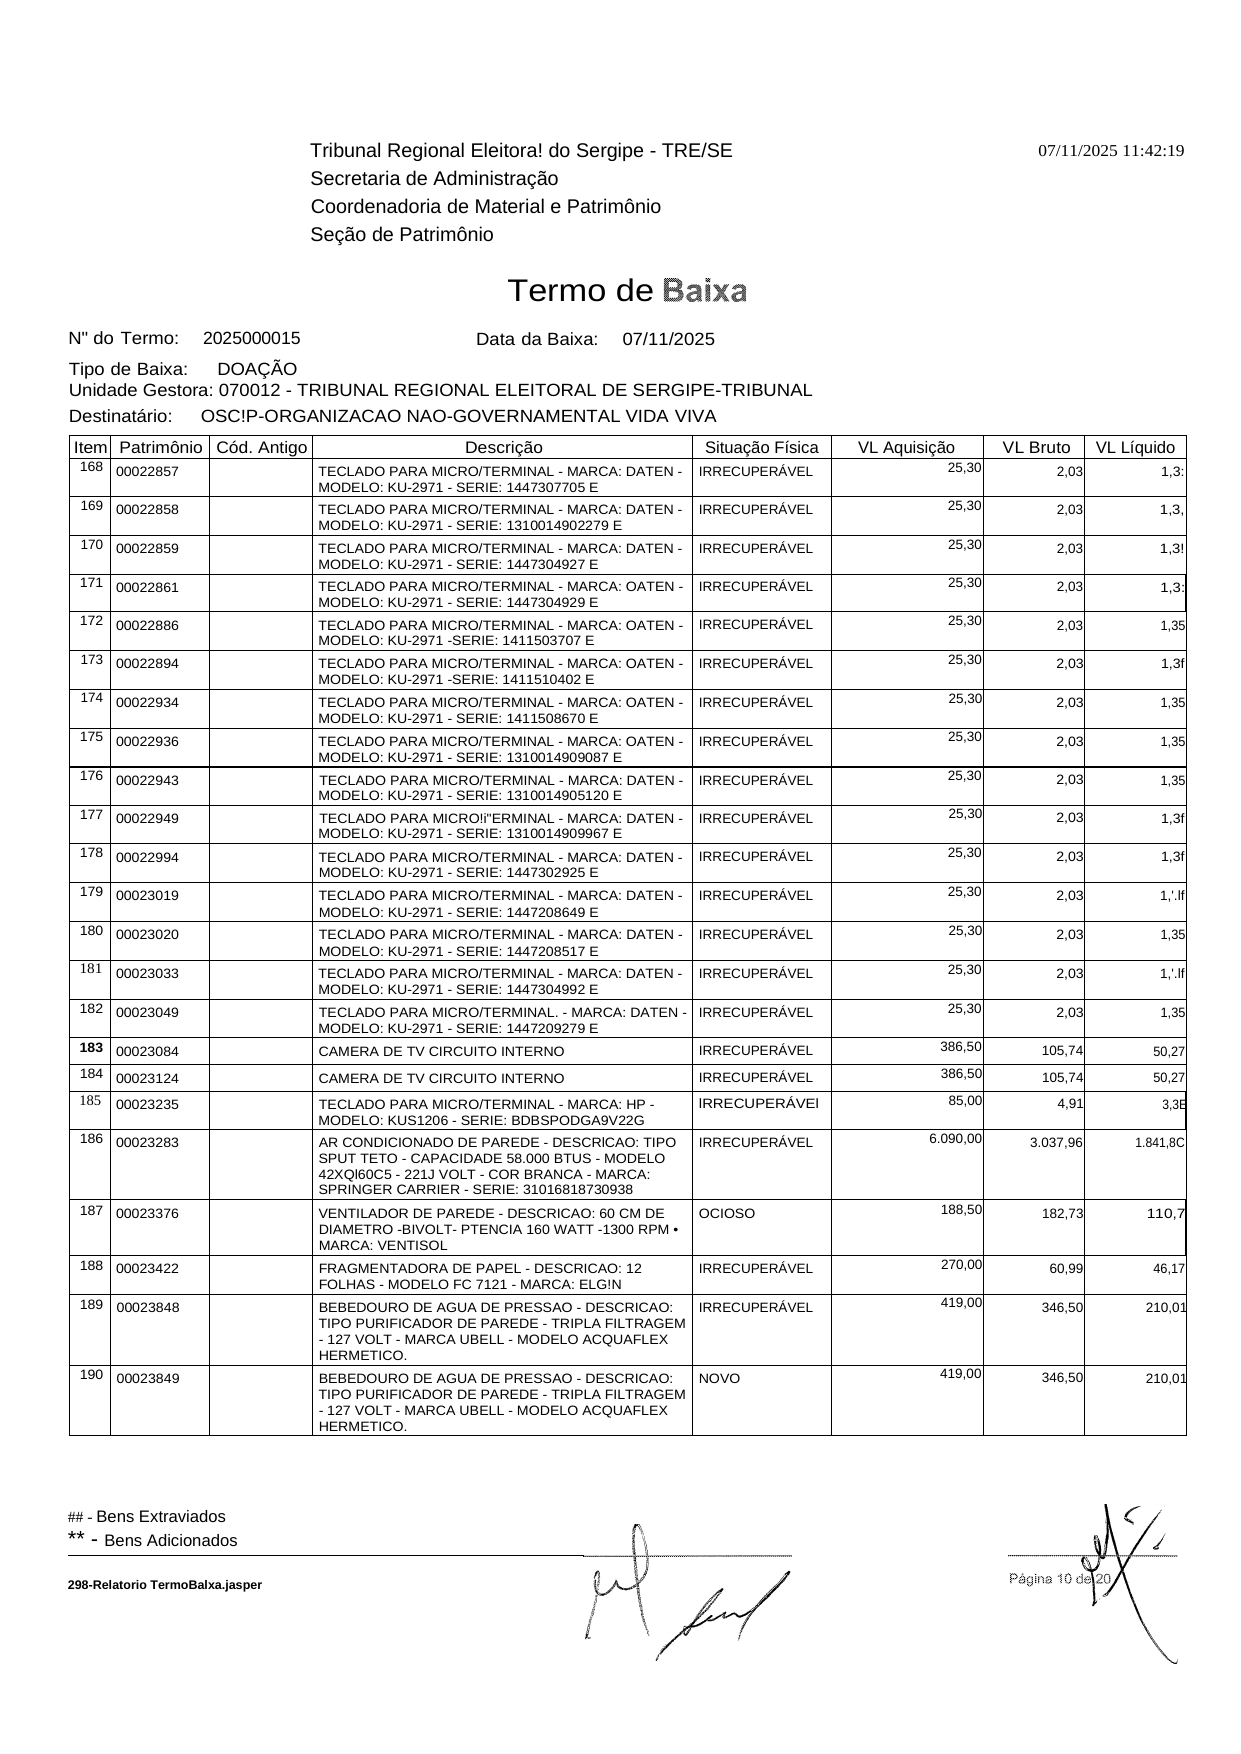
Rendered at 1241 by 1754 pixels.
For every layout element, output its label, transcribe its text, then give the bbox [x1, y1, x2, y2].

table_cell 50,27 [1085, 1038, 1186, 1064]
picture [1008, 1504, 1178, 1664]
table_cell 181 [70, 961, 110, 998]
table_cell 2,03 [984, 961, 1084, 998]
table_cell 174 [70, 690, 110, 727]
table_cell IRRECUPERÁVEL [693, 651, 831, 688]
table_header Descrição [313, 436, 692, 458]
table_cell VENTILADOR DE PAREDE - DESCRICAO: 60 CM DE DIAMETRO -BIVOLT- PTENCIA 160 WATT -1300 RPM • MARCA: VENTISOL [313, 1200, 692, 1255]
table_cell TECLADO PARA MICRO/TERMINAL - MARCA: DATEN - MODELO: KU-2971 - SERIE: 1447307705 E [313, 459, 692, 496]
table_cell 182,73 [984, 1200, 1084, 1255]
table_cell IRRECUPERÁVEL [693, 536, 831, 574]
table_cell [210, 459, 312, 496]
table_cell 00023422 [111, 1256, 209, 1294]
table_cell IRRECUPERÁVEL [693, 806, 831, 843]
table_cell IRRECUPERÁVEL [693, 883, 831, 921]
table_cell 2,03 [984, 459, 1084, 496]
table_cell 1,3f [1085, 844, 1186, 882]
table_cell 1,35 [1085, 768, 1186, 805]
table_cell 1,35 [1085, 1000, 1186, 1037]
table_cell [210, 536, 312, 574]
table_cell 175 [70, 729, 110, 766]
table_cell [210, 1366, 312, 1435]
table_cell IRRECUPERÁVEL [693, 459, 831, 496]
table_cell 25,30 [832, 612, 983, 649]
table_cell 25,30 [832, 922, 983, 959]
table_cell 179 [70, 883, 110, 921]
table_cell 346,50 [984, 1295, 1084, 1365]
table_header Item [70, 436, 110, 458]
table_cell [210, 1295, 312, 1365]
table_cell 182 [70, 1000, 110, 1037]
table_cell 00022949 [111, 806, 209, 843]
table_cell 2,03 [984, 768, 1084, 805]
table_cell 1,'.lf [1085, 961, 1186, 998]
table_cell 172 [70, 612, 110, 649]
table_cell 00022886 [111, 612, 209, 649]
table_cell IRRECUPERÁVEL [693, 575, 831, 611]
table_cell TECLADO PARA MICRO/TERMINAL - MARCA: HP - MODELO: KUS1206 - SERIE: BDBSPODGA9V22G [313, 1092, 692, 1129]
table_cell 00023020 [111, 922, 209, 959]
table_cell 25,30 [832, 729, 983, 766]
table_cell 00023848 [111, 1295, 209, 1365]
table_cell 2,03 [984, 729, 1084, 766]
table_cell 176 [70, 768, 110, 805]
table_cell TECLADO PARA MICRO/TERMINAL - MARCA: OATEN - MODELO: KU-2971 - SERIE: 1447304929 E [313, 575, 692, 611]
table_cell 270,00 [832, 1256, 983, 1294]
table_cell 1,35 [1085, 922, 1186, 959]
table_cell [210, 612, 312, 649]
table_cell TECLADO PARA MICRO/TERMINAL - MARCA: OATEN - MODELO: KU-2971 - SERIE: 1411508670 E [313, 690, 692, 727]
table_cell 1,'.lf [1085, 883, 1186, 921]
table_cell FRAGMENTADORA DE PAPEL - DESCRICAO: 12 FOLHAS - MODELO FC 7121 - MARCA: ELG!N [313, 1256, 692, 1294]
table_cell IRRECUPERÁVEL [693, 768, 831, 805]
table_cell 25,30 [832, 459, 983, 496]
table_cell 1,3, [1085, 497, 1186, 535]
table_cell 00023084 [111, 1038, 209, 1064]
table_cell [210, 1092, 312, 1129]
table_cell [210, 729, 312, 766]
table_cell [210, 497, 312, 535]
table_cell TECLADO PARA MICRO/TERMINAL - MARCA: DATEN - MODELO: KU-2971 - SERIE: 1310014902279 E [313, 497, 692, 535]
table_cell [210, 575, 312, 611]
table_cell 25,30 [832, 575, 983, 611]
table_cell 1,35 [1085, 612, 1186, 649]
picture [663, 278, 747, 302]
table_cell 00023235 [111, 1092, 209, 1129]
table_cell 25,30 [832, 536, 983, 574]
table_cell 185 [70, 1092, 110, 1129]
table_header Situação Física [693, 436, 831, 458]
table_cell 177 [70, 806, 110, 843]
table_cell 00023376 [111, 1200, 209, 1255]
table_cell 00022857 [111, 459, 209, 496]
table_cell 00022858 [111, 497, 209, 535]
table_cell 2,03 [984, 1000, 1084, 1037]
table_cell 178 [70, 844, 110, 882]
table_cell [210, 1130, 312, 1199]
table_cell TECLADO PARA MICRO/TERMINAL - MARCA: DATEN - MODELO: KU-2971 - SERIE: 1447304992 E [313, 961, 692, 998]
table_header VL Aquisição [832, 436, 983, 458]
table_cell 188 [70, 1256, 110, 1294]
table_cell TECLADO PARA MICRO/TERMINAL - MARCA: OATEN - MODELO: KU-2971 -SERIE: 1411503707 E [313, 612, 692, 649]
table_cell 25,30 [832, 961, 983, 998]
table_cell TECLADO PARA MICRO/TERMINAL. - MARCA: DATEN - MODELO: KU-2971 - SERIE: 1447209279 E [313, 1000, 692, 1037]
table_cell 00023283 [111, 1130, 209, 1199]
table_cell 1,3: [1085, 459, 1186, 496]
table_cell IRRECUPERÁVEL [693, 1256, 831, 1294]
table_cell CAMERA DE TV CIRCUITO INTERNO [313, 1065, 692, 1091]
table_cell TECLADO PARA MICRO!i"ERMINAL - MARCA: DATEN - MODELO: KU-2971 - SERIE: 1310014909967 E [313, 806, 692, 843]
table_cell [210, 1065, 312, 1091]
table_cell 3,3E [1085, 1092, 1185, 1129]
table_cell 50,27 [1085, 1065, 1186, 1091]
table_cell OCIOSO [693, 1200, 831, 1255]
table_cell 2,03 [984, 806, 1084, 843]
table_cell [210, 883, 312, 921]
table_cell 00023033 [111, 961, 209, 998]
table_cell 1,3f [1085, 651, 1186, 688]
table_cell 419,00 [832, 1366, 983, 1435]
table_cell 00023124 [111, 1065, 209, 1091]
table_cell 2,03 [984, 922, 1084, 959]
table_cell IRRECUPERÁVEL [693, 612, 831, 649]
table_cell [210, 651, 312, 688]
table_cell 1,3: [1085, 575, 1185, 611]
table_cell CAMERA DE TV CIRCUITO INTERNO [313, 1038, 692, 1064]
table_cell 25,30 [832, 806, 983, 843]
table_cell 183 [70, 1038, 110, 1064]
table_cell 25,30 [832, 883, 983, 921]
table_cell TECLADO PARA MICRO/TERMINAL - MARCA: OATEN - MODELO: KU-2971 - SERIE: 1310014909087 E [313, 729, 692, 766]
table_cell TECLADO PARA MICRO/TERMINAL - MARCA: DATEN - MODELO: KU-2971 - SERIE: 1310014905120 E [313, 768, 692, 805]
table_cell 170 [70, 536, 110, 574]
picture [583, 1524, 792, 1661]
table_cell IRRECUPERÁVEL [693, 690, 831, 727]
table_cell 1.841,8C [1085, 1130, 1186, 1199]
table_cell 171 [70, 575, 110, 611]
table_cell [210, 961, 312, 998]
table_header VL Bruto [984, 436, 1084, 458]
subtitle Termo de [171, 272, 991, 308]
table_cell 25,30 [832, 768, 983, 805]
table_header VL Líquido [1085, 436, 1186, 458]
table_cell [210, 1038, 312, 1064]
table_cell 173 [70, 651, 110, 688]
table_cell 189 [70, 1295, 110, 1365]
table_cell 6.090,00 [832, 1130, 983, 1199]
table_cell 1,3! [1085, 536, 1186, 574]
table_cell IRRECUPERÁVEL [693, 961, 831, 998]
table_cell 188,50 [832, 1200, 983, 1255]
table_cell 46,17 [1085, 1256, 1186, 1294]
table_cell 2,03 [984, 690, 1084, 727]
table_cell 25,30 [832, 844, 983, 882]
table_cell 1,35 [1085, 690, 1186, 727]
table_cell 1,35 [1085, 729, 1186, 766]
table_cell 210,01 [1085, 1366, 1186, 1435]
table_cell 2,03 [984, 575, 1084, 611]
table_cell IRRECUPERÁVEL [693, 1038, 831, 1064]
table_cell 187 [70, 1200, 110, 1255]
table_cell IRRECUPERÁVEL [693, 844, 831, 882]
table_cell TECLADO PARA MICRO/TERMINAL - MARCA: DATEN - MODELO: KU-2971 - SERIE: 1447208649 E [313, 883, 692, 921]
table_cell 00022894 [111, 651, 209, 688]
table_cell 25,30 [832, 1000, 983, 1037]
subtitle N" do Termo: 2025000015 Tipo de Baixa: DOAÇÃO [68, 328, 304, 379]
table_cell 2,03 [984, 883, 1084, 921]
table_cell 00023049 [111, 1000, 209, 1037]
table_cell 419,00 [832, 1295, 983, 1365]
table_cell 2,03 [984, 536, 1084, 574]
table_cell 105,74 [984, 1065, 1084, 1091]
table_cell 2,03 [984, 497, 1084, 535]
table_cell 2,03 [984, 651, 1084, 688]
table_cell [210, 1256, 312, 1294]
table_header Cód. Antigo [210, 436, 312, 458]
table_cell 25,30 [832, 690, 983, 727]
table_header Patrimônio [111, 436, 209, 458]
table_cell 180 [70, 922, 110, 959]
table_cell 00022936 [111, 729, 209, 766]
table_cell 00022859 [111, 536, 209, 574]
table_cell [210, 690, 312, 727]
table_cell 60,99 [984, 1256, 1084, 1294]
table_cell 4,91 [984, 1092, 1084, 1129]
table_cell [210, 1200, 312, 1255]
table_cell IRRECUPERÁVEL [693, 1130, 831, 1199]
table_cell TECLADO PARA MICRO/TERMINAL - MARCA: DATEN - MODELO: KU-2971 - SERIE: 1447304927 E [313, 536, 692, 574]
table_cell [210, 806, 312, 843]
table_cell 105,74 [984, 1038, 1084, 1064]
table_cell IRRECUPERÁVEL [693, 1295, 831, 1365]
table_cell 1,3f [1085, 806, 1186, 843]
table_cell 386,50 [832, 1065, 983, 1091]
table_cell IRRECUPERÁVEL [693, 1065, 831, 1091]
table_cell TECLADO PARA MICRO/TERMINAL - MARCA: DATEN - MODELO: KU-2971 - SERIE: 1447208517 E [313, 922, 692, 959]
table_cell 168 [70, 459, 110, 496]
table_cell 110,7 [1085, 1200, 1185, 1255]
table_cell [210, 1000, 312, 1037]
table_cell 00022943 [111, 768, 209, 805]
table_cell IRRECUPERÁVEL [693, 729, 831, 766]
table_cell 00022994 [111, 844, 209, 882]
text Data da Baixa: 07/11/2025 [476, 328, 1221, 349]
table_cell 184 [70, 1065, 110, 1091]
table_cell [210, 844, 312, 882]
table_cell 386,50 [832, 1038, 983, 1064]
table_cell [210, 768, 312, 805]
table_cell 85,00 [832, 1092, 983, 1129]
table_cell 00023849 [111, 1366, 209, 1435]
table_cell BEBEDOURO DE AGUA DE PRESSAO - DESCRICAO: TIPO PURIFICADOR DE PAREDE - TRIPLA FILTRAGEM - 127 VOLT - MARCA UBELL - MODELO ACQUAFLEX HERMETICO. [313, 1366, 692, 1435]
table_cell TECLADO PARA MICRO/TERMINAL - MARCA: OATEN - MODELO: KU-2971 -SERIE: 1411510402 E [313, 651, 692, 688]
table_cell 190 [70, 1366, 110, 1435]
table_cell 25,30 [832, 651, 983, 688]
text Unidade Gestora: 070012 - TRIBUNAL REGIONAL ELEITORAL DE SERGIPE-TRIBUNAL Destinatário: OSC!P-ORGANIZACAO NAO-GOVERNAMENTAL VIDA VIVA [68, 380, 817, 426]
table_cell NOVO [693, 1366, 831, 1435]
table_cell AR CONDICIONADO DE PAREDE - DESCRlCAO: TIPO SPUT TETO - CAPACIDADE 58.000 BTUS - MODELO 42XQl60C5 - 221J VOLT - COR BRANCA - MARCA: SPRINGER CARRIER - SERIE: 31016818730938 [313, 1130, 692, 1199]
table_cell [210, 922, 312, 959]
table_cell 2,03 [984, 612, 1084, 649]
table_cell IRRECUPERÁVEL [693, 497, 831, 535]
table_cell 00022861 [111, 575, 209, 611]
table_cell 2,03 [984, 844, 1084, 882]
table_cell BEBEDOURO DE AGUA DE PRESSAO - DESCRICAO: TIPO PURIFICADOR DE PAREDE - TRIPLA FILTRAGEM - 127 VOLT - MARCA UBELL - MODELO ACQUAFLEX HERMETICO. [313, 1295, 692, 1365]
table_cell lRRECUPERÁVEl [693, 1092, 831, 1129]
table_cell 210,01 [1085, 1295, 1186, 1365]
table_cell 3.037,96 [984, 1130, 1084, 1199]
table_cell IRRECUPERÁVEL [693, 1000, 831, 1037]
table_cell 346,50 [984, 1366, 1084, 1435]
table_cell 186 [70, 1130, 110, 1199]
table_cell 25,30 [832, 497, 983, 535]
table_cell 00023019 [111, 883, 209, 921]
table_cell IRRECUPERÁVEL [693, 922, 831, 959]
table_cell 00022934 [111, 690, 209, 727]
table_cell TECLADO PARA MICRO/TERMINAL - MARCA: DATEN - MODELO: KU-2971 - SERIE: 1447302925 E [313, 844, 692, 882]
table_cell 169 [70, 497, 110, 535]
